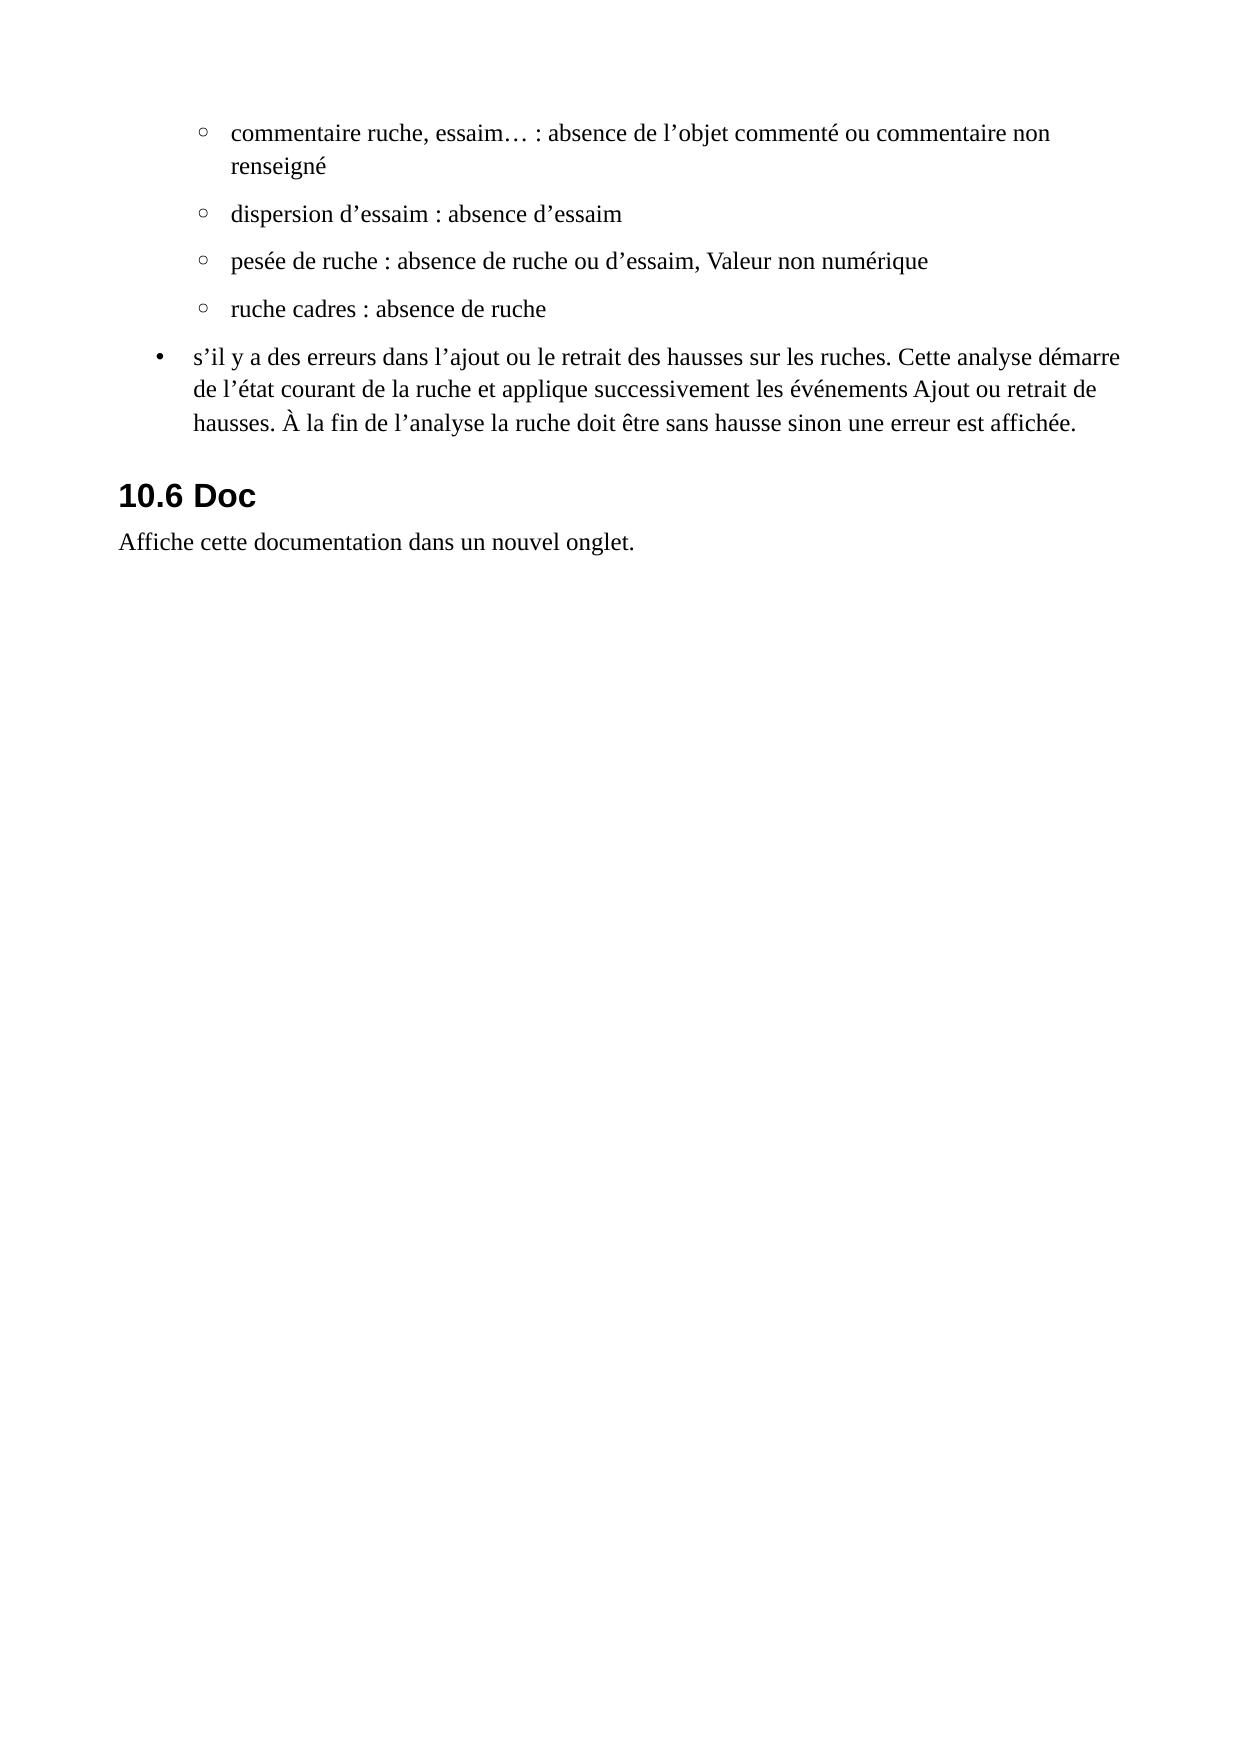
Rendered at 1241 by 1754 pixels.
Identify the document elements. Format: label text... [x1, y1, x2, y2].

subtitle Doc [118, 476, 1122, 515]
text Affiche cette documentation dans un nouvel onglet. [118, 527, 1122, 556]
list dispersion d’essaim : absence d’essaim [193, 199, 1122, 227]
list commentaire ruche, essaim… : absence de l’objet commenté ou commentaire non renseigné [193, 118, 1122, 180]
list ruche cadres : absence de ruche [193, 294, 1122, 323]
list pesée de ruche : absence de ruche ou d’essaim, Valeur non numérique [193, 246, 1122, 275]
list s’il y a des erreurs dans l’ajout ou le retrait des hausses sur les ruches. Cette analyse démarre de l’état courant de la ruche et applique successivement les événements Ajout ou retrait de hausses. À la fin de l’analyse la ruche doit être sans hausse sinon une erreur est affichée. [156, 342, 1122, 436]
